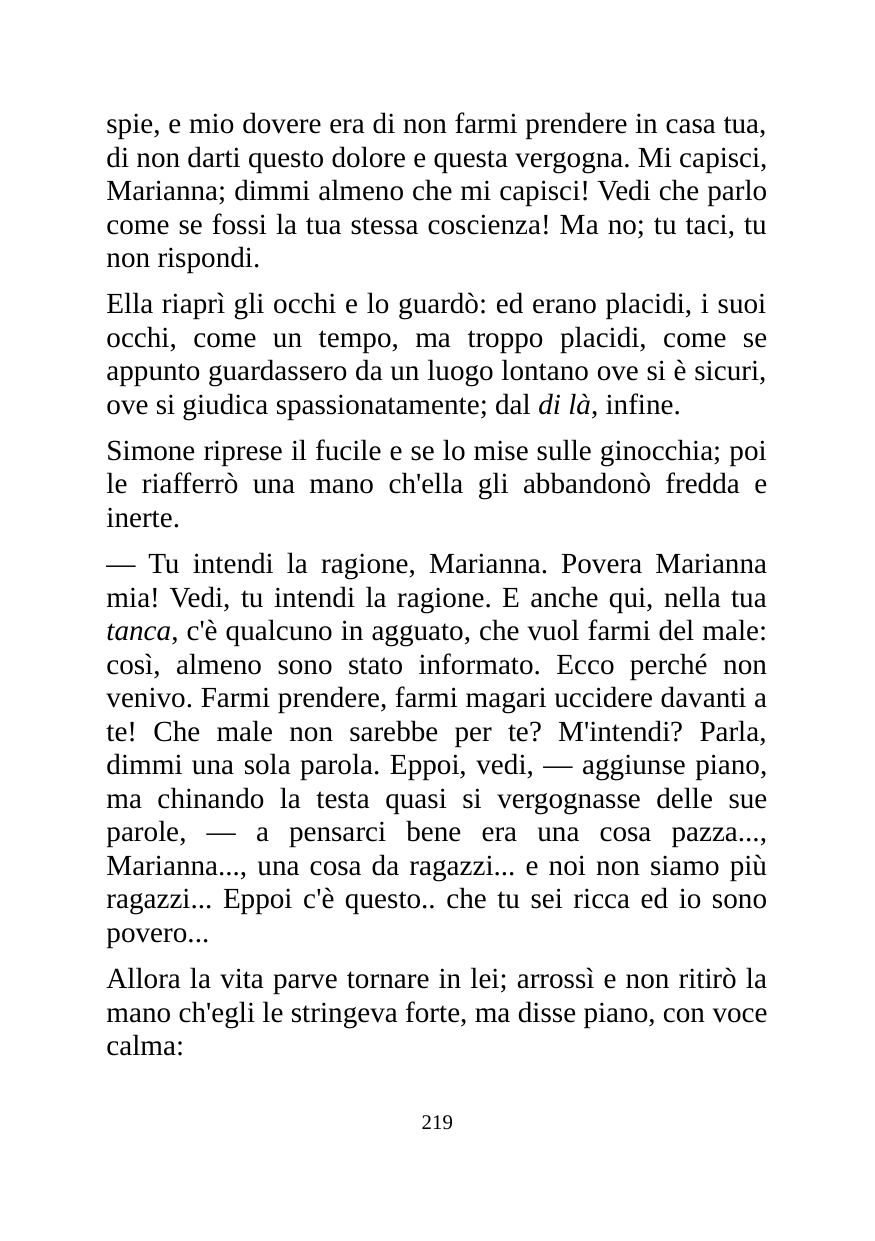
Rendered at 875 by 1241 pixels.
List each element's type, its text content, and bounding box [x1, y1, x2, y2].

text spie, e mio dovere era di non farmi prendere in casa tua, di non darti questo dolore e questa vergogna. Mi capisci, Marianna; dimmi almeno che mi capisci! Vedi che parlo come se fossi la tua stessa coscienza! Ma no; tu taci, tu non rispondi. [106, 106, 768, 274]
text Ella riaprì gli occhi e lo guardò: ed erano placidi, i suoi occhi, come un tempo, ma troppo placidi, come se appunto guardassero da un luogo lontano ove si è sicuri, ove si giudica spassionatamente; dal di là, infine. [106, 286, 768, 421]
text Simone riprese il fucile e se lo mise sulle ginocchia; poi le riafferrò una mano ch'ella gli abbandonò fredda e inerte. [106, 433, 768, 534]
text — Tu intendi la ragione, Marianna. Povera Marianna mia! Vedi, tu intendi la ragione. E anche qui, nella tua tanca, c'è qualcuno in agguato, che vuol farmi del male: così, almeno sono stato informato. Ecco perché non venivo. Farmi prendere, farmi magari uccidere davanti a te! Che male non sarebbe per te? M'intendi? Parla, dimmi una sola parola. Eppoi, vedi, — aggiunse piano, ma chinando la testa quasi si vergognasse delle sue parole, — a pensarci bene era una cosa pazza..., Marianna..., una cosa da ragazzi... e noi non siamo più ragazzi... Eppoi c'è questo.. che tu sei ricca ed io sono povero... [106, 546, 768, 949]
text Allora la vita parve tornare in lei; arrossì e non ritirò la mano ch'egli le stringeva forte, ma disse piano, con voce calma: [106, 961, 768, 1062]
